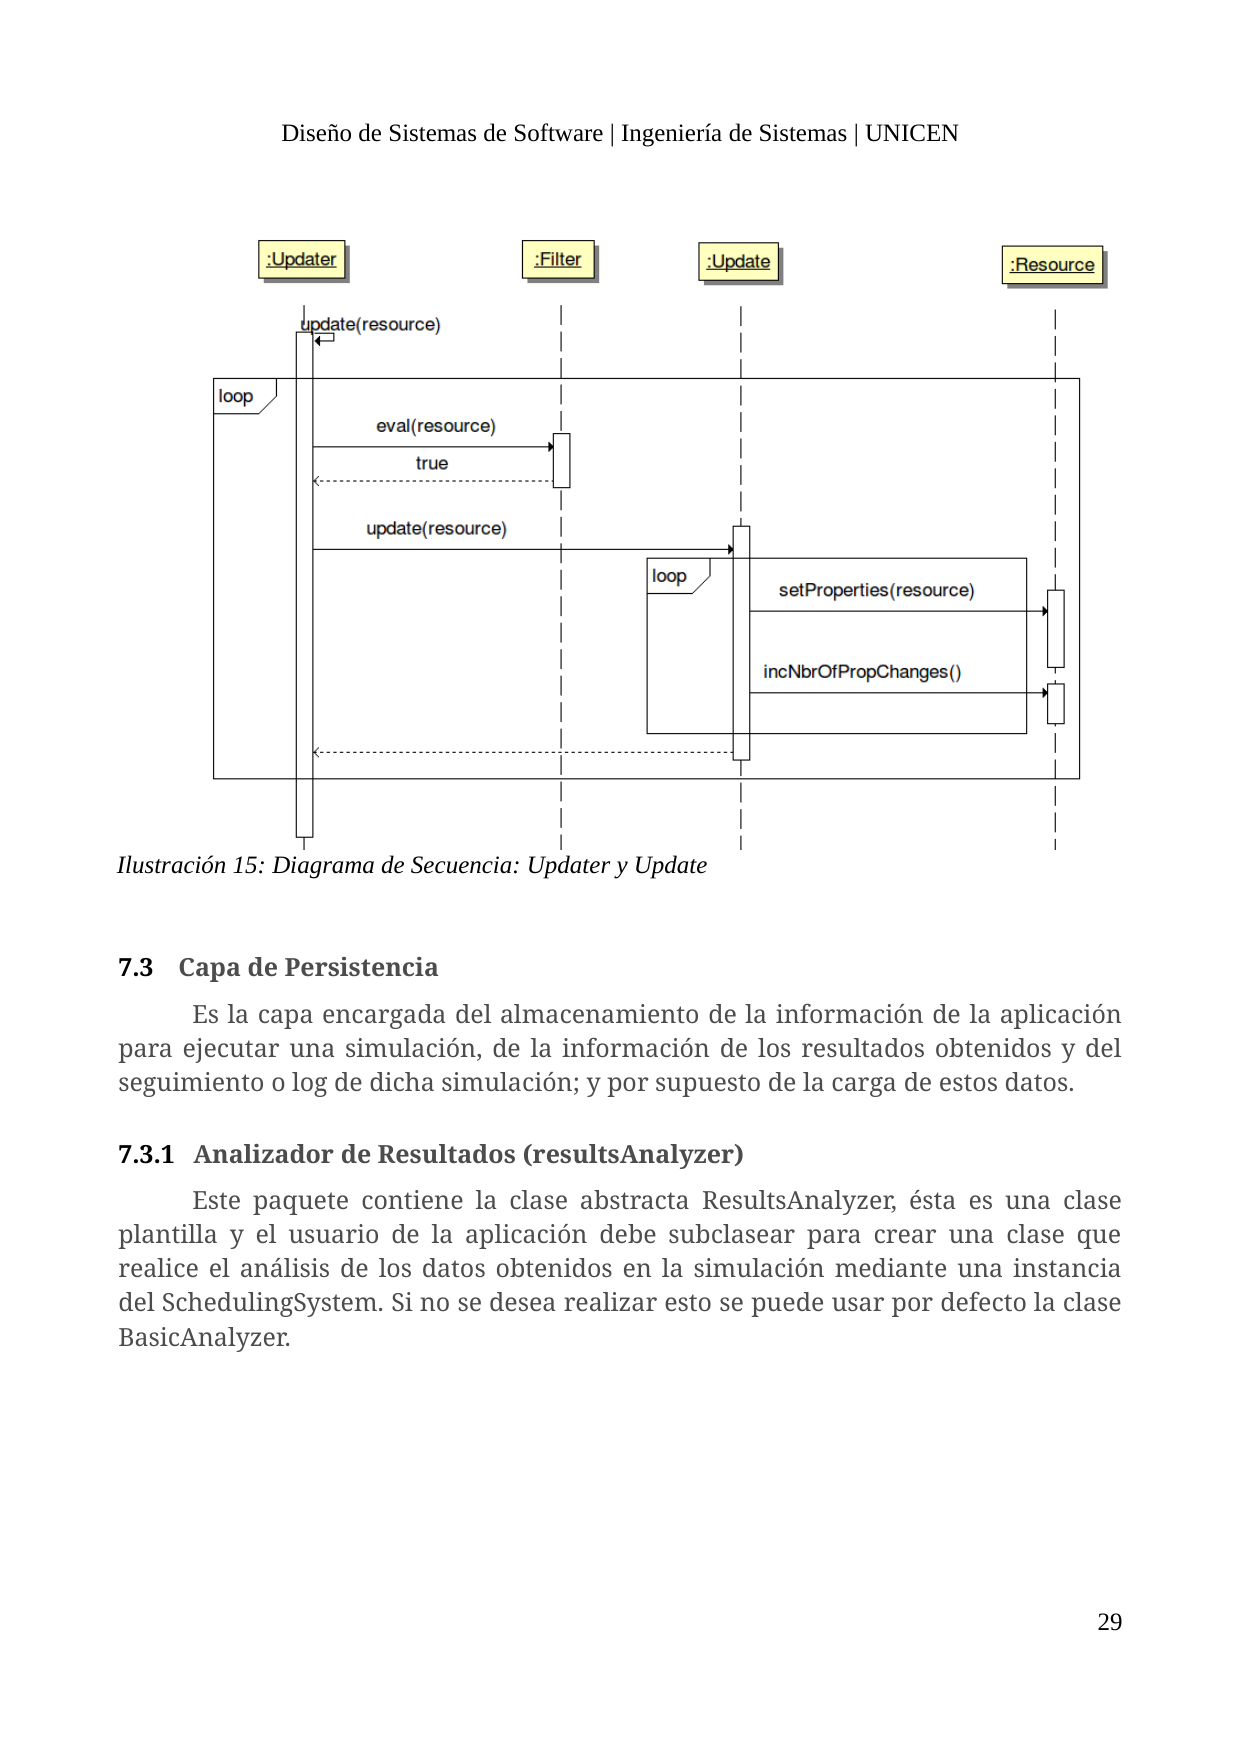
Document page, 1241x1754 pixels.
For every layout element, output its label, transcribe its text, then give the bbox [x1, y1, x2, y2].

subtitle Capa de Persistencia [118, 950, 1122, 984]
text Este paquete contiene la clase abstracta ResultsAnalyzer, ésta es una clase plantilla y el usuario de la aplicación debe subclasear para crear una clase que realice el análisis de los datos obtenidos en la simulación mediante una instancia del SchedulingSystem. Si no se desea realizar esto se puede usar por defecto la clase BasicAnalyzer. [118, 1183, 1122, 1353]
text Es la capa encargada del almacenamiento de la información de la aplicación para ejecutar una simulación, de la información de los resultados obtenidos y del seguimiento o log de dicha simulación; y por supuesto de la carga de estos datos. [118, 997, 1122, 1099]
text Ilustración 15: Diagrama de Secuencia: Updater y Update [117, 850, 1121, 878]
picture [116, 207, 1121, 850]
subtitle Analizador de Resultados (resultsAnalyzer) [118, 1136, 1122, 1170]
